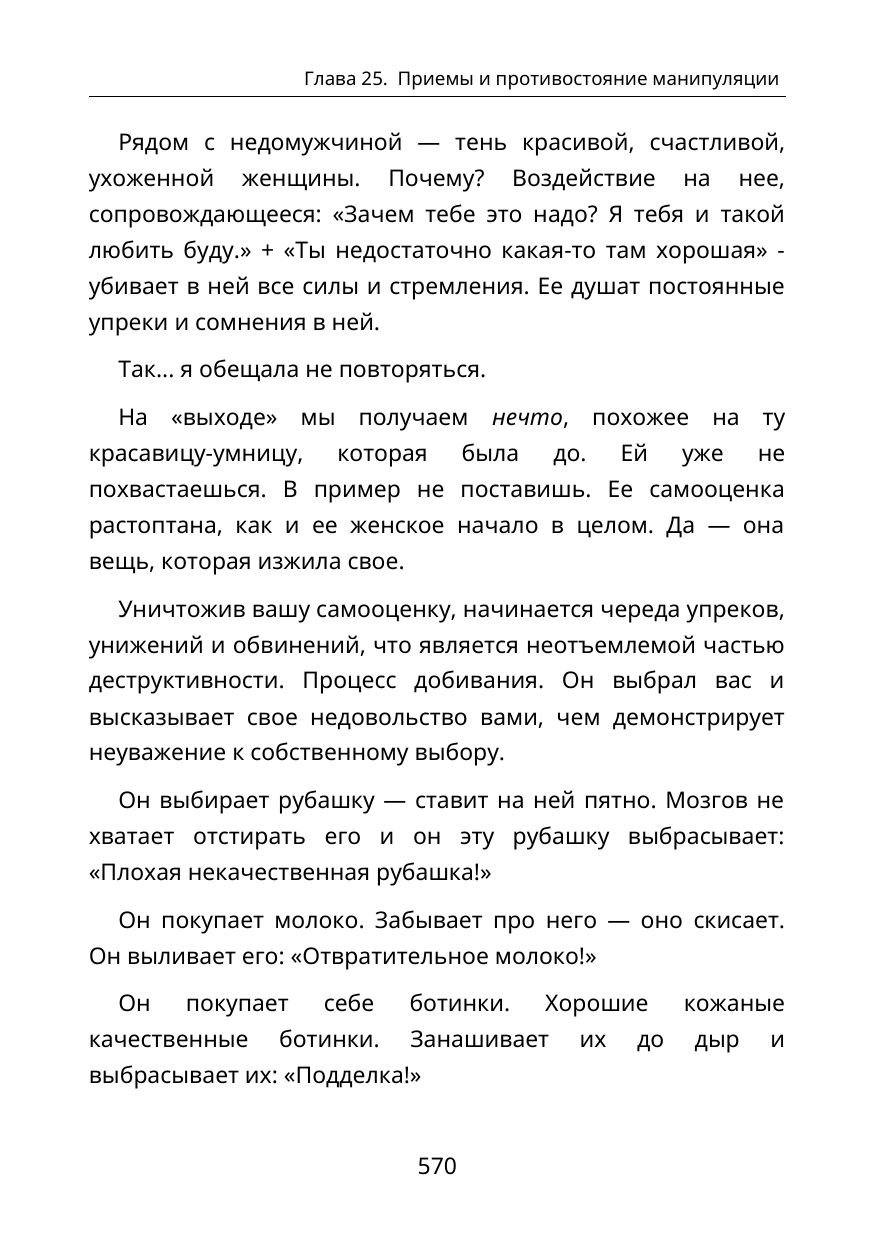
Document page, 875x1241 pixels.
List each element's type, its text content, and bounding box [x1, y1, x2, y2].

text На «выходе» мы получаем нечто, похожее на ту красавицу-умницу, которая была до. Ей уже не похвастаешься. В пример не поставишь. Ее самооценка растоптана, как и ее женское начало в целом. Да — она вещь, которая изжила свое. [88, 401, 786, 576]
text Он покупает молоко. Забывает про него — оно скисает. Он выливает его: «Отвратительное молоко!» [88, 904, 786, 971]
text Так... я обещала не повторяться. [88, 353, 786, 385]
text Он выбирает рубашку — ставит на ней пятно. Мозгов не хватает отстирать его и он эту рубашку выбрасывает: «Плохая некачественная рубашка!» [88, 784, 786, 887]
text Уничтожив вашу самооценку, начинается череда упреков, унижений и обвинений, что является неотъемлемой частью деструктивности. Процесс добивания. Он выбрал вас и высказывает свое недовольство вами, чем демонстрирует неуважение к собственному выбору. [88, 593, 786, 768]
text Он покупает себе ботинки. Хорошие кожаные качественные ботинки. Занашивает их до дыр и выбрасывает их: «Подделка!» [88, 987, 786, 1090]
text Рядом с недомужчиной — тень красивой, счастливой, ухоженной женщины. Почему? Воздействие на нее, сопровождающееся: «Зачем тебе это надо? Я тебя и такой любить буду.» + «Ты недостаточно какая-то там хорошая» - убивает в ней все силы и стремления. Ее душат постоянные упреки и сомнения в ней. [88, 126, 786, 337]
